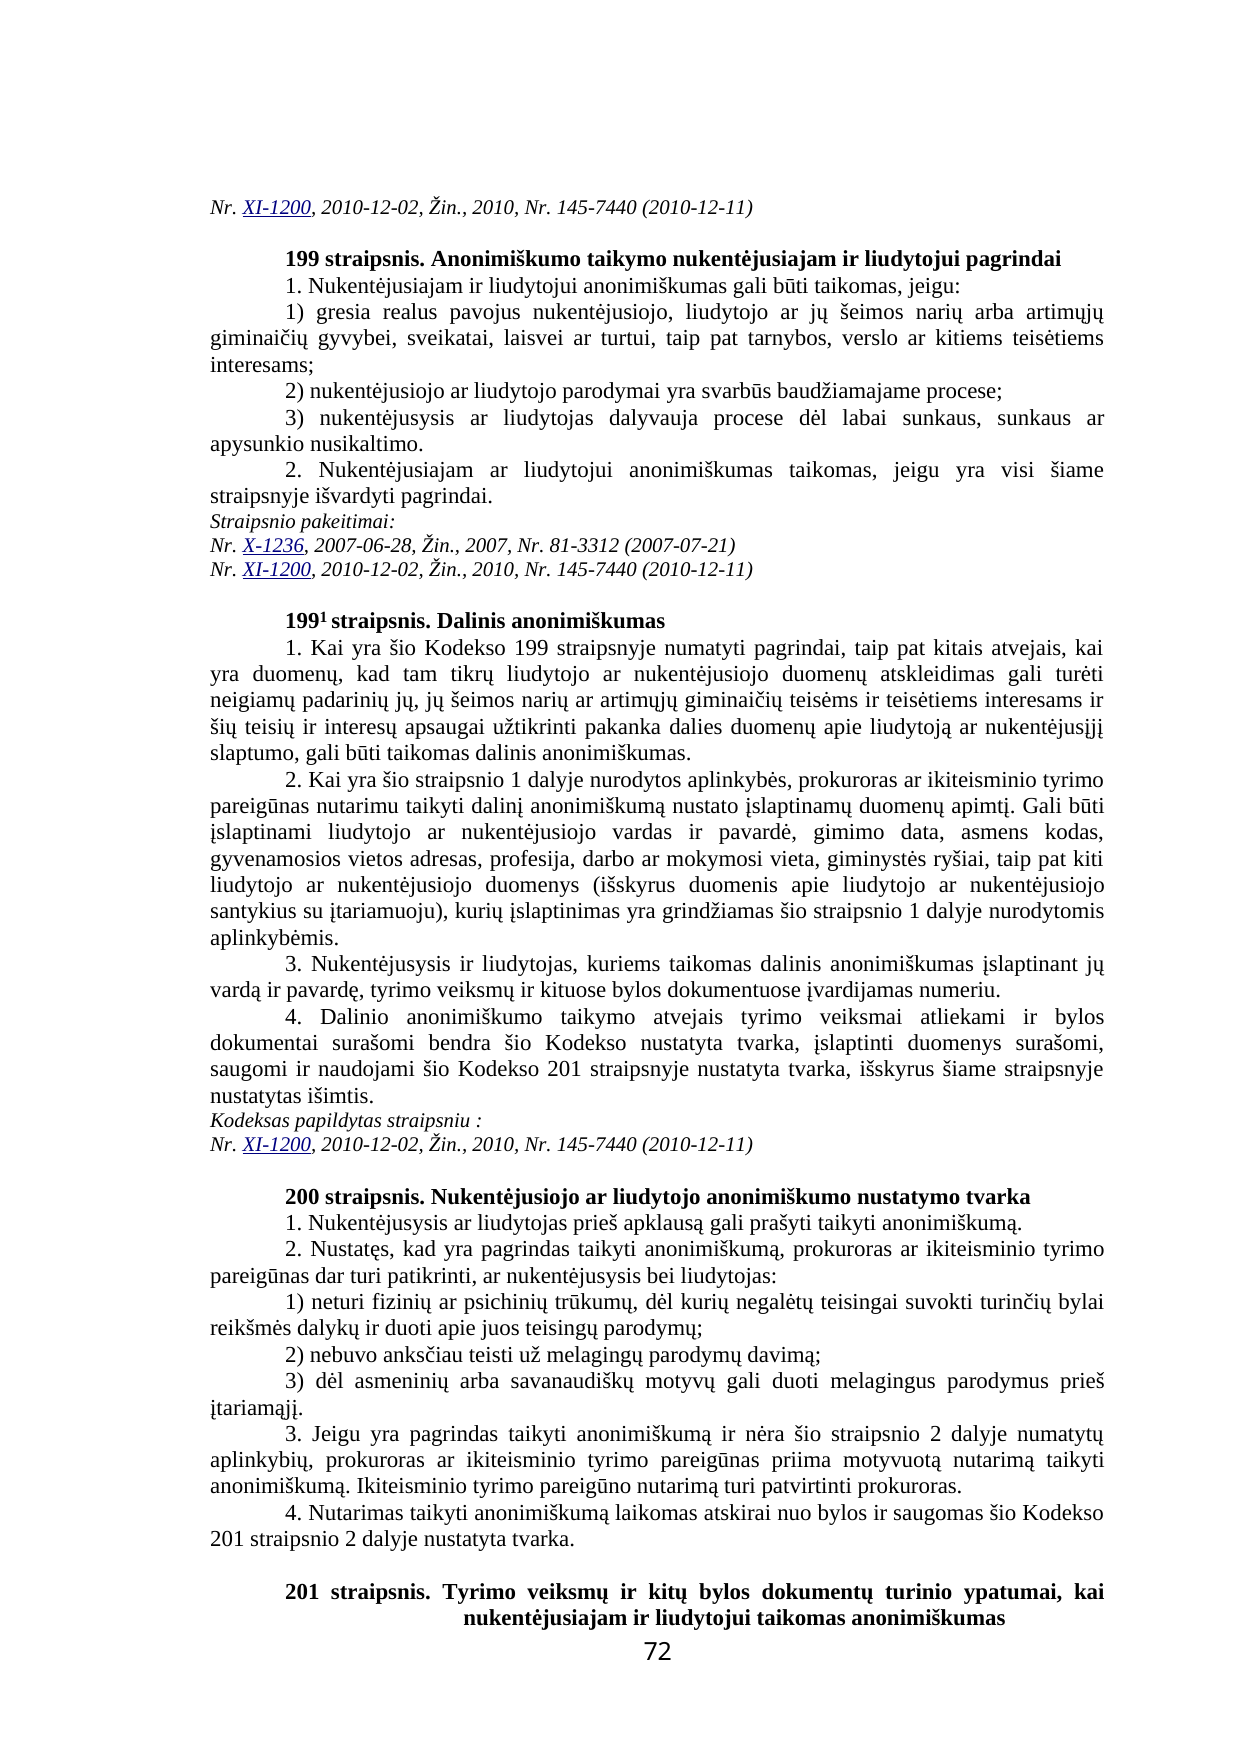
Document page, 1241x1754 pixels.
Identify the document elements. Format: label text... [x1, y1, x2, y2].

text Nr. XI-1200, 2010-12-02, Žin., 2010, Nr. 145-7440 (2010-12-11) [210, 1132, 1106, 1156]
text 3) dėl asmeninių arba savanaudiškų motyvų gali duoti melagingus parodymus prieš įtariamąjį. [210, 1367, 1106, 1420]
text 1. Nukentėjusiajam ir liudytojui anonimiškumas gali būti taikomas, jeigu: [210, 272, 1106, 298]
text 2) nebuvo anksčiau teisti už melagingų parodymų davimą; [210, 1341, 1106, 1367]
text 3. Jeigu yra pagrindas taikyti anonimiškumą ir nėra šio straipsnio 2 dalyje numatytų aplinkybių, prokuroras ar ikiteisminio tyrimo pareigūnas priima motyvuotą nutarimą taikyti anonimiškumą. Ikiteisminio tyrimo pareigūno nutarimą turi patvirtinti prokuroras. [210, 1420, 1106, 1499]
text 2) nukentėjusiojo ar liudytojo parodymai yra svarbūs baudžiamajame procese; [210, 377, 1106, 403]
text 3. Nukentėjusysis ir liudytojas, kuriems taikomas dalinis anonimiškumas įslaptinant jų vardą ir pavardę, tyrimo veiksmų ir kituose bylos dokumentuose įvardijamas numeriu. [210, 950, 1106, 1003]
text 201 straipsnis. Tyrimo veiksmų ir kitų bylos dokumentų turinio ypatumai, kai nukentėjusiajam ir liudytojui taikomas anonimiškumas [285, 1578, 1106, 1631]
text 4. Dalinio anonimiškumo taikymo atvejais tyrimo veiksmai atliekami ir bylos dokumentai surašomi bendra šio Kodekso nustatyta tvarka, įslaptinti duomenys surašomi, saugomi ir naudojami šio Kodekso 201 straipsnyje nustatyta tvarka, išskyrus šiame straipsnyje nustatytas išimtis. [210, 1003, 1106, 1108]
text 1) gresia realus pavojus nukentėjusiojo, liudytojo ar jų šeimos narių arba artimųjų giminaičių gyvybei, sveikatai, laisvei ar turtui, taip pat tarnybos, verslo ar kitiems teisėtiems interesams; [210, 298, 1106, 377]
text 1. Nukentėjusysis ar liudytojas prieš apklausą gali prašyti taikyti anonimiškumą. [210, 1209, 1106, 1235]
text 2. Kai yra šio straipsnio 1 dalyje nurodytos aplinkybės, prokuroras ar ikiteisminio tyrimo pareigūnas nutarimu taikyti dalinį anonimiškumą nustato įslaptinamų duomenų apimtį. Gali būti įslaptinami liudytojo ar nukentėjusiojo vardas ir pavardė, gimimo data, asmens kodas, gyvenamosios vietos adresas, profesija, darbo ar mokymosi vieta, giminystės ryšiai, taip pat kiti liudytojo ar nukentėjusiojo duomenys (išskyrus duomenis apie liudytojo ar nukentėjusiojo santykius su įtariamuoju), kurių įslaptinimas yra grindžiamas šio straipsnio 1 dalyje nurodytomis aplinkybėmis. [210, 766, 1106, 950]
text Straipsnio pakeitimai: [210, 509, 1106, 533]
text 1991 straipsnis. Dalinis anonimiškumas [210, 607, 1106, 634]
text 1. Kai yra šio Kodekso 199 straipsnyje numatyti pagrindai, taip pat kitais atvejais, kai yra duomenų, kad tam tikrų liudytojo ar nukentėjusiojo duomenų atskleidimas gali turėti neigiamų padarinių jų, jų šeimos narių ar artimųjų giminaičių teisėms ir teisėtiems interesams ir šių teisių ir interesų apsaugai užtikrinti pakanka dalies duomenų apie liudytoją ar nukentėjusįjį slaptumo, gali būti taikomas dalinis anonimiškumas. [210, 634, 1106, 766]
text 200 straipsnis. Nukentėjusiojo ar liudytojo anonimiškumo nustatymo tvarka [285, 1183, 1106, 1209]
text 3) nukentėjusysis ar liudytojas dalyvauja procese dėl labai sunkaus, sunkaus ar apysunkio nusikaltimo. [210, 403, 1106, 456]
text Nr. XI-1200, 2010-12-02, Žin., 2010, Nr. 145-7440 (2010-12-11) [210, 195, 1106, 219]
text Nr. X-1236, 2007-06-28, Žin., 2007, Nr. 81-3312 (2007-07-21) [210, 533, 1106, 557]
text Nr. XI-1200, 2010-12-02, Žin., 2010, Nr. 145-7440 (2010-12-11) [210, 557, 1106, 581]
text 4. Nutarimas taikyti anonimiškumą laikomas atskirai nuo bylos ir saugomas šio Kodekso 201 straipsnio 2 dalyje nustatyta tvarka. [210, 1499, 1106, 1552]
text Kodeksas papildytas straipsniu : [210, 1108, 1106, 1132]
text 2. Nustatęs, kad yra pagrindas taikyti anonimiškumą, prokuroras ar ikiteisminio tyrimo pareigūnas dar turi patikrinti, ar nukentėjusysis bei liudytojas: [210, 1235, 1106, 1288]
text 2. Nukentėjusiajam ar liudytojui anonimiškumas taikomas, jeigu yra visi šiame straipsnyje išvardyti pagrindai. [210, 456, 1106, 509]
text 1) neturi fizinių ar psichinių trūkumų, dėl kurių negalėtų teisingai suvokti turinčių bylai reikšmės dalykų ir duoti apie juos teisingų parodymų; [210, 1288, 1106, 1341]
text 199 straipsnis. Anonimiškumo taikymo nukentėjusiajam ir liudytojui pagrindai [285, 245, 1106, 272]
